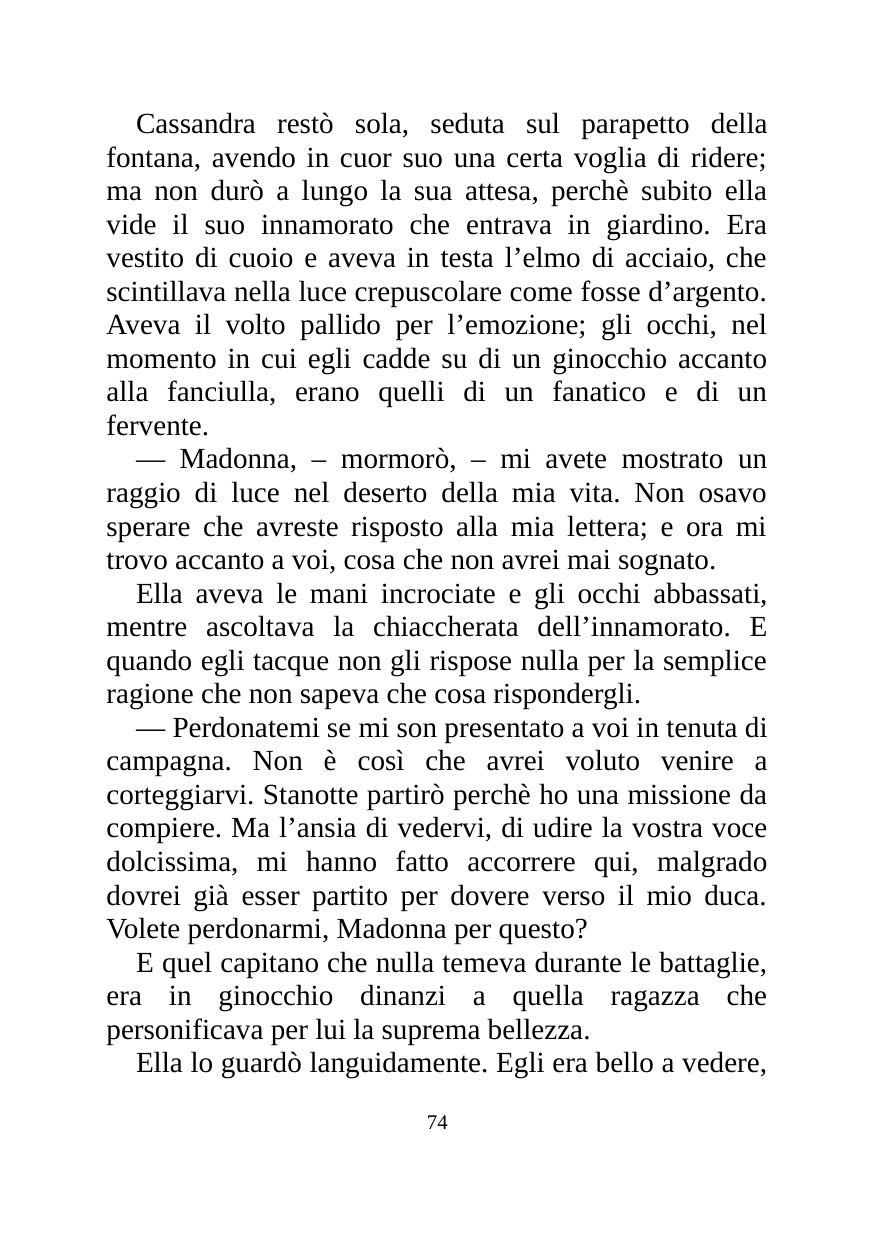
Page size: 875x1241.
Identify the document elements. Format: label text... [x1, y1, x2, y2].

text — Madonna, – mormorò, – mi avete mostrato un raggio di luce nel deserto della mia vita. Non osavo sperare che avreste risposto alla mia lettera; e ora mi trovo accanto a voi, cosa che non avrei mai sognato. [106, 442, 768, 576]
text Ella aveva le mani incrociate e gli occhi abbassati, mentre ascoltava la chiaccherata dell’innamorato. E quando egli tacque non gli rispose nulla per la semplice ragione che non sapeva che cosa rispondergli. [106, 576, 768, 710]
text E quel capitano che nulla temeva durante le battaglie, era in ginocchio dinanzi a quella ragazza che personificava per lui la suprema bellezza. [106, 945, 768, 1045]
text — Perdonatemi se mi son presentato a voi in tenuta di campagna. Non è così che avrei voluto venire a corteggiarvi. Stanotte partirò perchè ho una missione da compiere. Ma l’ansia di vedervi, di udire la vostra voce dolcissima, mi hanno fatto accorrere qui, malgrado dovrei già esser partito per dovere verso il mio duca. Volete perdonarmi, Madonna per questo? [106, 710, 768, 945]
text Cassandra restò sola, seduta sul parapetto della fontana, avendo in cuor suo una certa voglia di ridere; ma non durò a lungo la sua attesa, perchè subito ella vide il suo innamorato che entrava in giardino. Era vestito di cuoio e aveva in testa l’elmo di acciaio, che scintillava nella luce crepuscolare come fosse d’argento. Aveva il volto pallido per l’emozione; gli occhi, nel momento in cui egli cadde su di un ginocchio accanto alla fanciulla, erano quelli di un fanatico e di un fervente. [106, 106, 768, 442]
text Ella lo guardò languidamente. Egli era bello a vedere, [106, 1045, 768, 1079]
